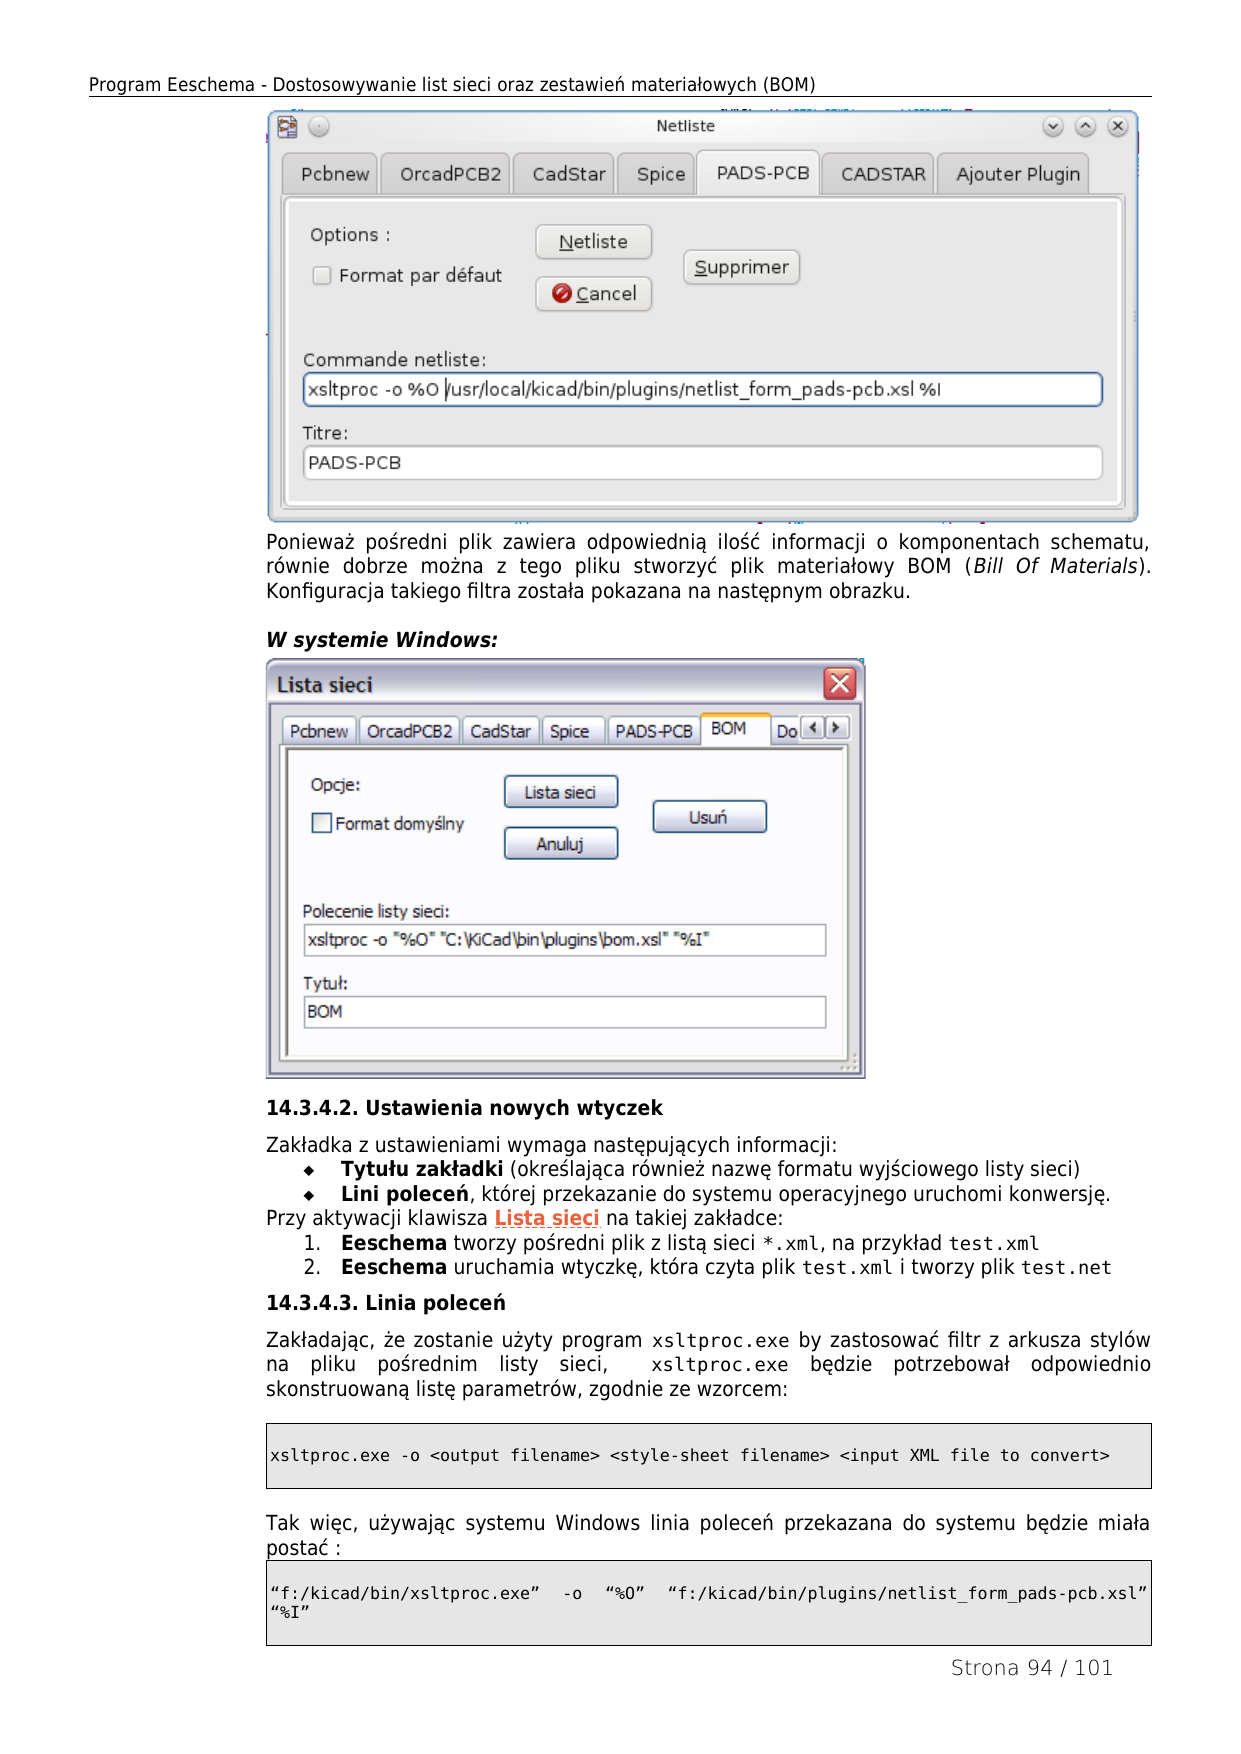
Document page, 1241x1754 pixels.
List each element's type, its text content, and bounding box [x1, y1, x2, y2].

list Eeschema uruchamia wtyczkę, która czyta plik test.xml i tworzy plik test.net [303, 1255, 1152, 1279]
subtitle Ustawienia nowych wtyczek [266, 1096, 1152, 1121]
picture [265, 109, 1140, 524]
list Tytułu zakładki (określająca również nazwę formatu wyjściowego listy sieci) [303, 1157, 1152, 1182]
text Tak więc, używając systemu Windows linia poleceń przekazana do systemu będzie miała postać : [266, 1511, 1152, 1560]
text Przy aktywacji klawisza Lista sieci na takiej zakładce: [266, 1206, 1152, 1231]
text W systemie Windows: [266, 628, 1152, 652]
list Lini poleceń, której przekazanie do systemu operacyjnego uruchomi konwersję. [303, 1182, 1152, 1206]
text xsltproc.exe -o <output filename> <style-sheet filename> <input XML file to convert> [267, 1442, 1151, 1462]
picture [265, 658, 866, 1079]
subtitle Linia poleceń [266, 1291, 1152, 1316]
text Ponieważ pośredni plik zawiera odpowiednią ilość informacji o komponentach schematu, równie dobrze można z tego pliku stworzyć plik materiałowy BOM (Bill Of Materials). Konfiguracja takiego filtra została pokazana na następnym obrazku. [266, 530, 1152, 603]
text Zakładka z ustawieniami wymaga następujących informacji: [266, 1133, 1152, 1157]
text Zakładając, że zostanie użyty program xsltproc.exe by zastosować filtr z arkusza stylów na pliku pośrednim listy sieci, xsltproc.exe będzie potrzebował odpowiednio skonstruowaną listę parametrów, zgodnie ze wzorcem: [266, 1327, 1152, 1401]
list Eeschema tworzy pośredni plik z listą sieci *.xml, na przykład test.xml [303, 1231, 1152, 1255]
text “f:/kicad/bin/xsltproc.exe” -o “%O” “f:/kicad/bin/plugins/netlist_form_pads-pcb.xsl” “%I” [267, 1580, 1151, 1619]
